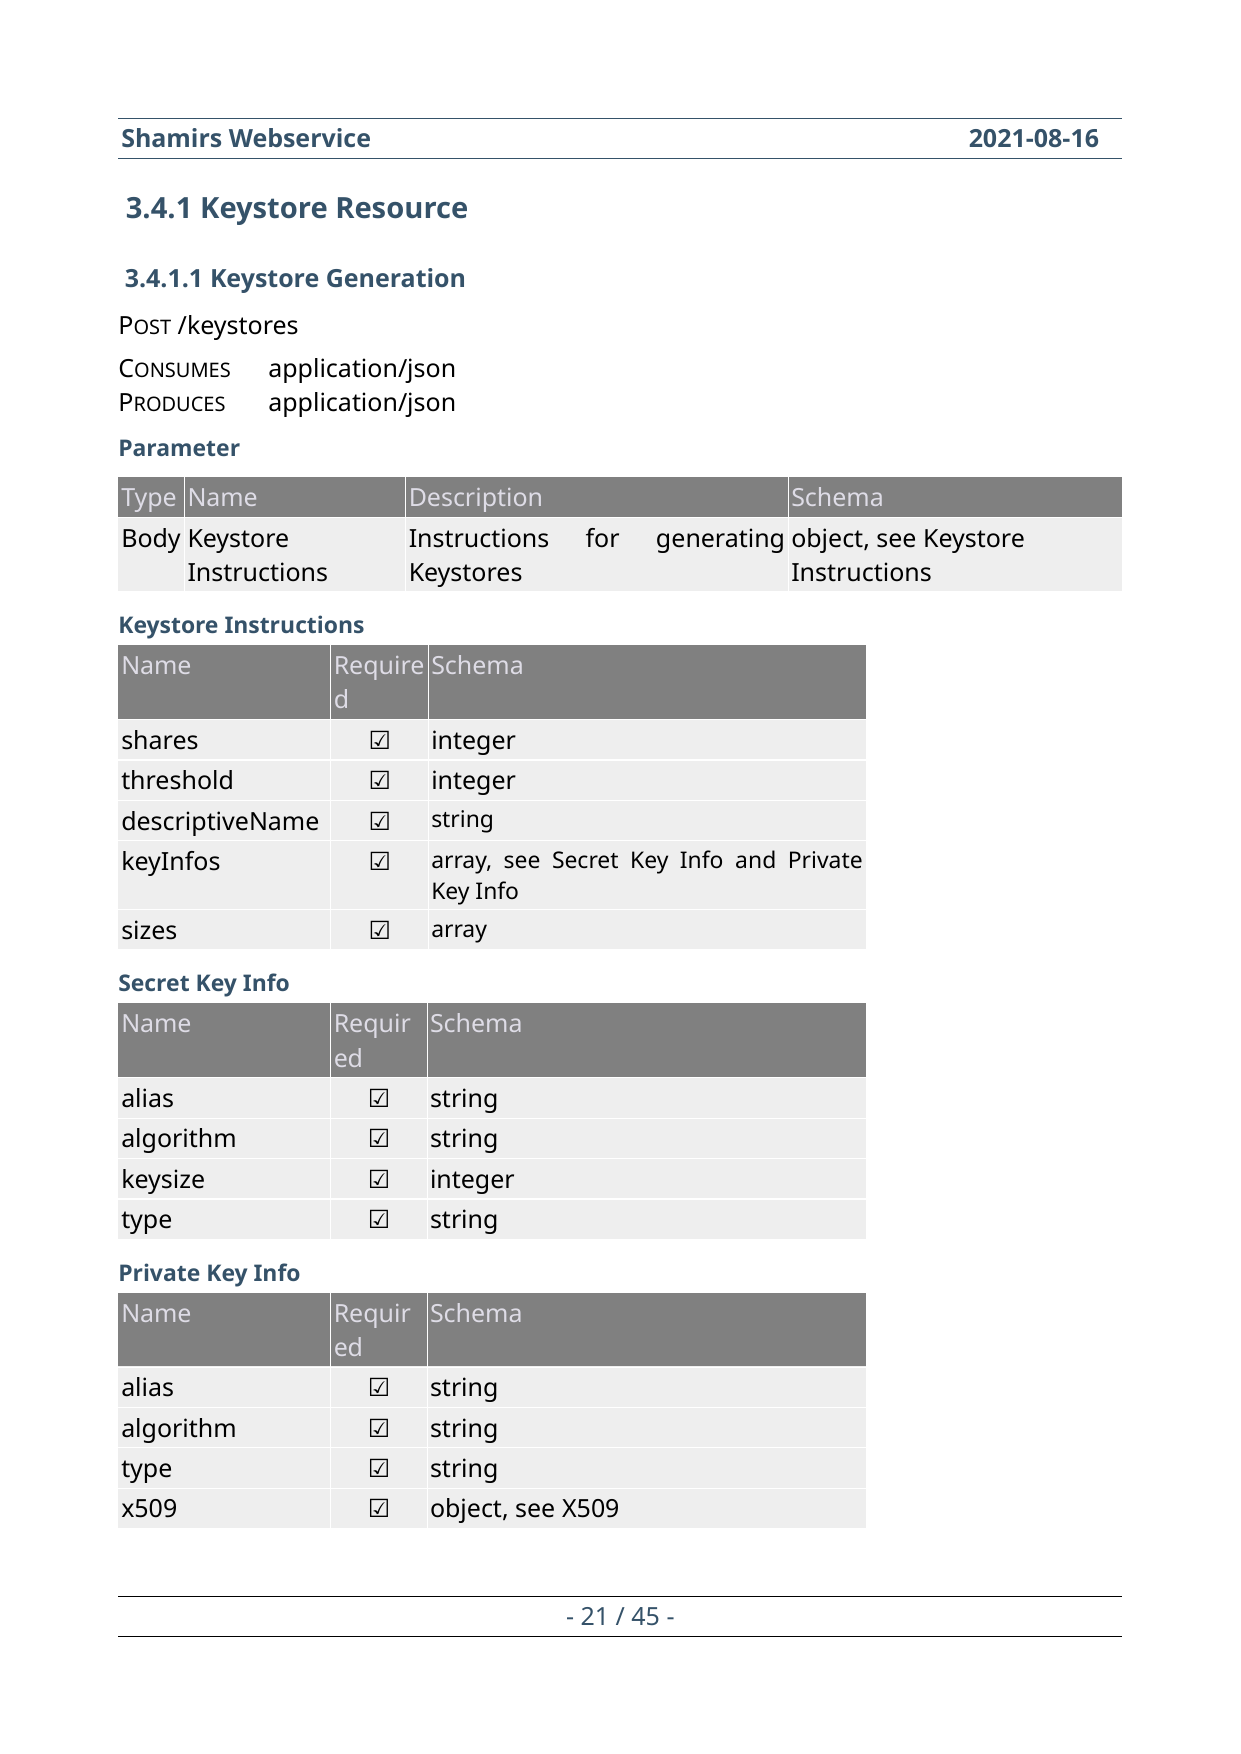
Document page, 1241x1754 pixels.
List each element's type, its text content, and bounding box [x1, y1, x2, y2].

table_header Schema [428, 1293, 866, 1366]
table_cell ☑ [331, 1448, 427, 1488]
table_cell ☑ [331, 1408, 427, 1447]
table_cell keysize [118, 1159, 330, 1198]
table_cell sizes [118, 910, 330, 949]
table_header Required [331, 645, 428, 719]
table_cell type [118, 1448, 330, 1488]
table_cell descriptiveName [118, 801, 330, 840]
table_header Schema [789, 477, 1122, 517]
subtitle Keystore Resource [118, 188, 1122, 227]
table_cell array, see Secret Key Info and Private Key Info [429, 841, 866, 909]
table_cell algorithm [118, 1119, 330, 1158]
table_cell string [428, 1078, 866, 1118]
text Secret Key Info [118, 967, 1122, 998]
table_cell ☑ [331, 1489, 427, 1528]
text Keystore Instructions [118, 609, 1122, 640]
text Produces application/json [118, 384, 1122, 418]
table_cell threshold [118, 761, 330, 800]
text Parameter [118, 432, 1122, 463]
table_cell algorithm [118, 1408, 330, 1447]
table_header Schema [428, 1003, 866, 1077]
table_header Name [118, 645, 330, 719]
text Consumes application/json [118, 350, 1122, 384]
table_cell integer [428, 1159, 866, 1198]
table_cell ☑ [331, 761, 428, 800]
table_cell Keystore Instructions [185, 518, 405, 591]
table_header Name [118, 1003, 330, 1077]
table_cell integer [429, 761, 866, 800]
table_header Description [406, 477, 788, 517]
table_header Type [118, 477, 184, 517]
table_cell ☑ [331, 720, 428, 759]
table_cell object, see X509 [428, 1489, 866, 1528]
table_cell ☑ [331, 801, 428, 840]
table_cell string [428, 1368, 866, 1407]
table_cell string [428, 1448, 866, 1488]
table_cell ☑ [331, 910, 428, 949]
table_cell string [428, 1119, 866, 1158]
table_cell string [428, 1408, 866, 1447]
table_cell x509 [118, 1489, 330, 1528]
table_cell ☑ [331, 1078, 427, 1118]
table_cell alias [118, 1078, 330, 1118]
table_cell Body [118, 518, 184, 591]
table_cell integer [429, 720, 866, 759]
table_cell shares [118, 720, 330, 759]
table_cell ☑ [331, 841, 428, 909]
table_header Schema [429, 645, 866, 719]
subtitle Keystore Generation [118, 261, 1122, 295]
table_cell ☑ [331, 1119, 427, 1158]
table_cell alias [118, 1368, 330, 1407]
table_cell array [429, 910, 866, 949]
table_header Name [185, 477, 405, 517]
table_cell string [428, 1200, 866, 1239]
text Post /keystores [118, 307, 1122, 341]
table_header Required [331, 1293, 427, 1366]
table_cell ☑ [331, 1368, 427, 1407]
table_cell object, see Keystore Instructions [789, 518, 1122, 591]
table_cell Instructions for generating Keystores [406, 518, 788, 591]
table_header Required [331, 1003, 427, 1077]
table_cell keyInfos [118, 841, 330, 909]
text Private Key Info [118, 1257, 1122, 1288]
table_cell ☑ [331, 1200, 427, 1239]
table_cell string [429, 801, 866, 840]
table_cell type [118, 1200, 330, 1239]
table_header Name [118, 1293, 330, 1366]
table_cell ☑ [331, 1159, 427, 1198]
